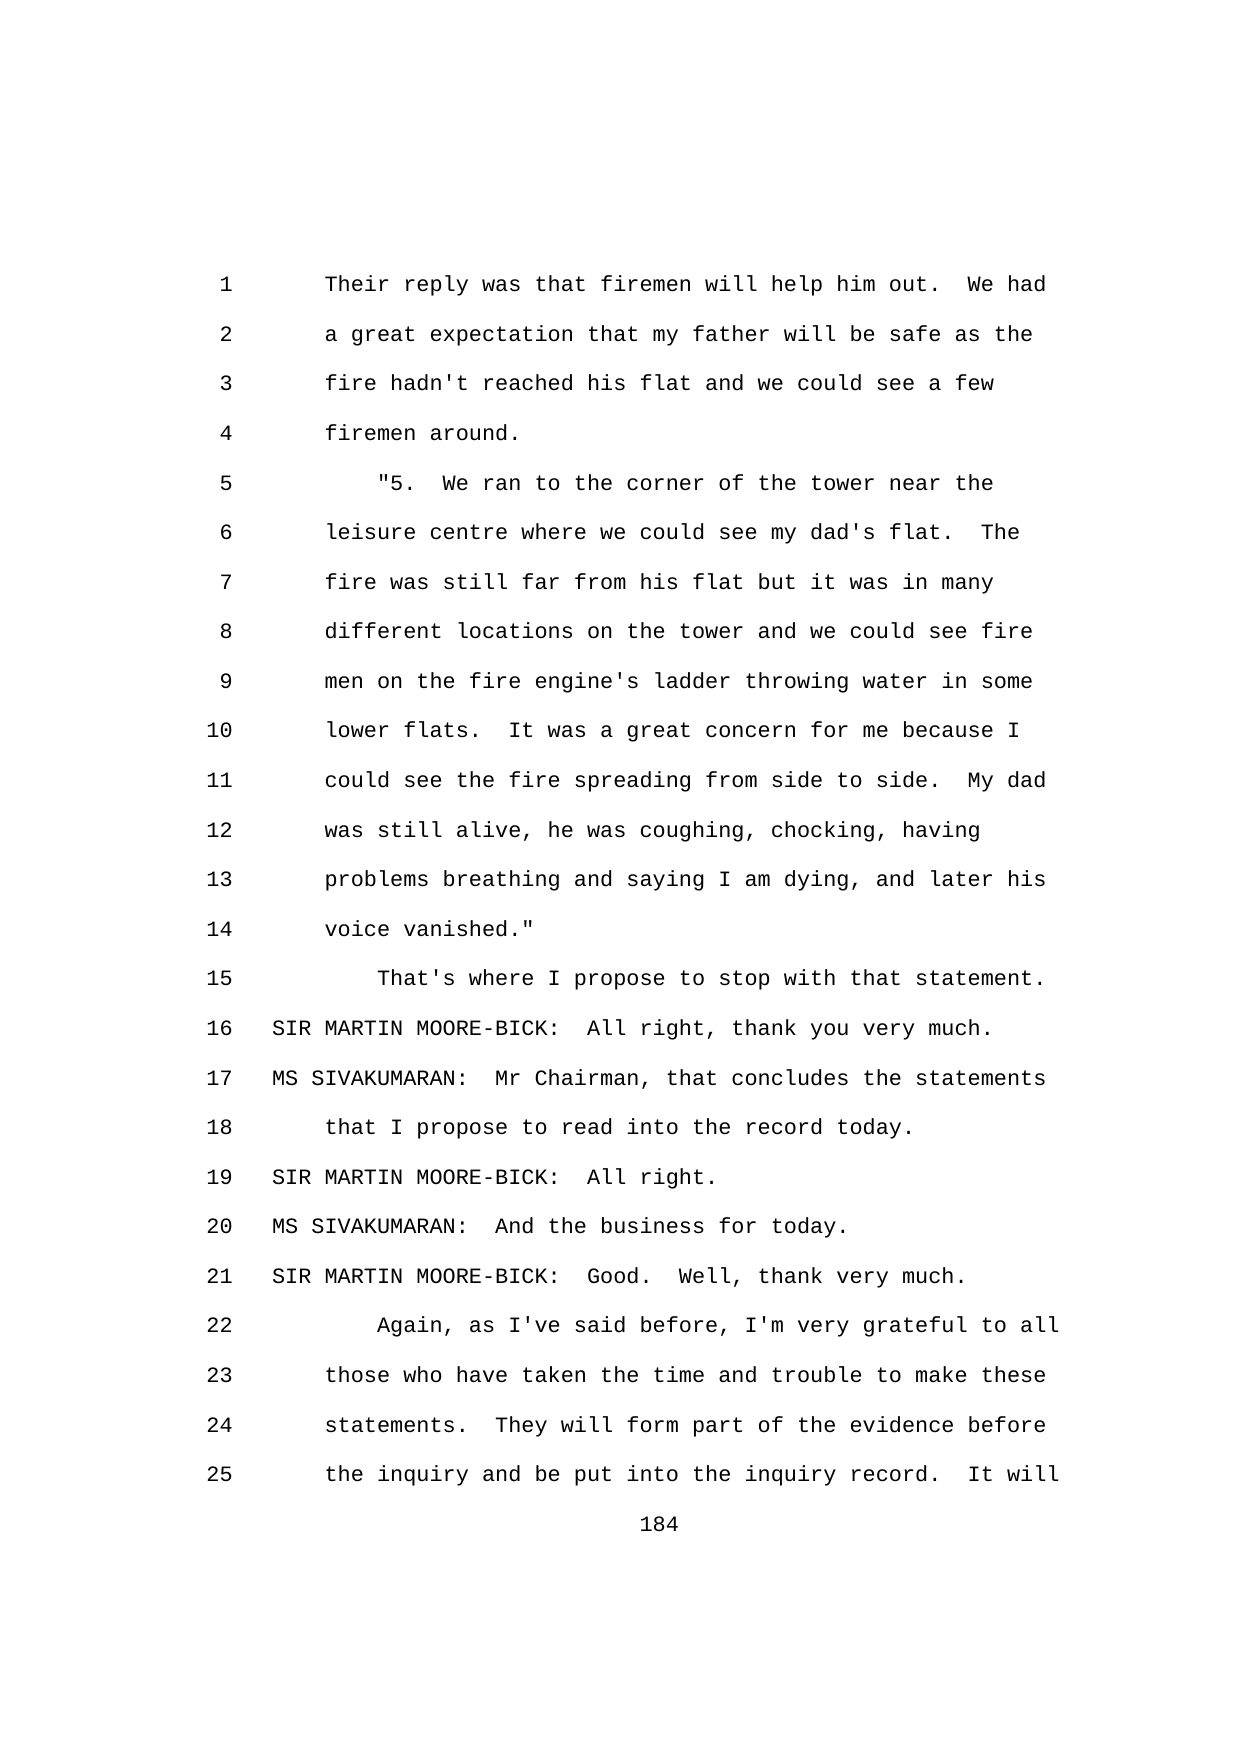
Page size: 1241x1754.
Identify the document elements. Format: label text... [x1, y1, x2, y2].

text 24 statements. They will form part of the evidence before [75, 1414, 1165, 1438]
text 21 SIR MARTIN MOORE-BICK: Good. Well, thank very much. [75, 1265, 1165, 1290]
text 16 SIR MARTIN MOORE-BICK: All right, thank you very much. [75, 1017, 1165, 1042]
text 7 fire was still far from his flat but it was in many [75, 571, 1165, 596]
text 17 MS SIVAKUMARAN: Mr Chairman, that concludes the statements [75, 1067, 1165, 1091]
text 8 different locations on the tower and we could see fire [75, 620, 1165, 645]
text 20 MS SIVAKUMARAN: And the business for today. [75, 1215, 1165, 1240]
text 9 men on the fire engine's ladder throwing water in some [75, 670, 1165, 695]
text 12 was still alive, he was coughing, chocking, having [75, 819, 1165, 843]
text 22 Again, as I've said before, I'm very grateful to all [75, 1314, 1165, 1339]
text 4 firemen around. [75, 422, 1165, 447]
text 18 that I propose to read into the record today. [75, 1116, 1165, 1141]
text 6 leisure centre where we could see my dad's flat. The [75, 521, 1165, 546]
text 23 those who have taken the time and trouble to make these [75, 1364, 1165, 1389]
text 5 "5. We ran to the corner of the tower near the [75, 472, 1165, 496]
text 1 Their reply was that firemen will help him out. We had [75, 273, 1165, 298]
text 10 lower flats. It was a great concern for me because I [75, 719, 1165, 744]
text 15 That's where I propose to stop with that statement. [75, 967, 1165, 992]
text 19 SIR MARTIN MOORE-BICK: All right. [75, 1166, 1165, 1191]
text 2 a great expectation that my father will be safe as the [75, 323, 1165, 348]
text 13 problems breathing and saying I am dying, and later his [75, 868, 1165, 893]
text 11 could see the fire spreading from side to side. My dad [75, 769, 1165, 794]
text 184 [75, 1513, 1165, 1538]
text 3 fire hadn't reached his flat and we could see a few [75, 372, 1165, 397]
text 25 the inquiry and be put into the inquiry record. It will [75, 1463, 1165, 1488]
text 14 voice vanished." [75, 918, 1165, 943]
